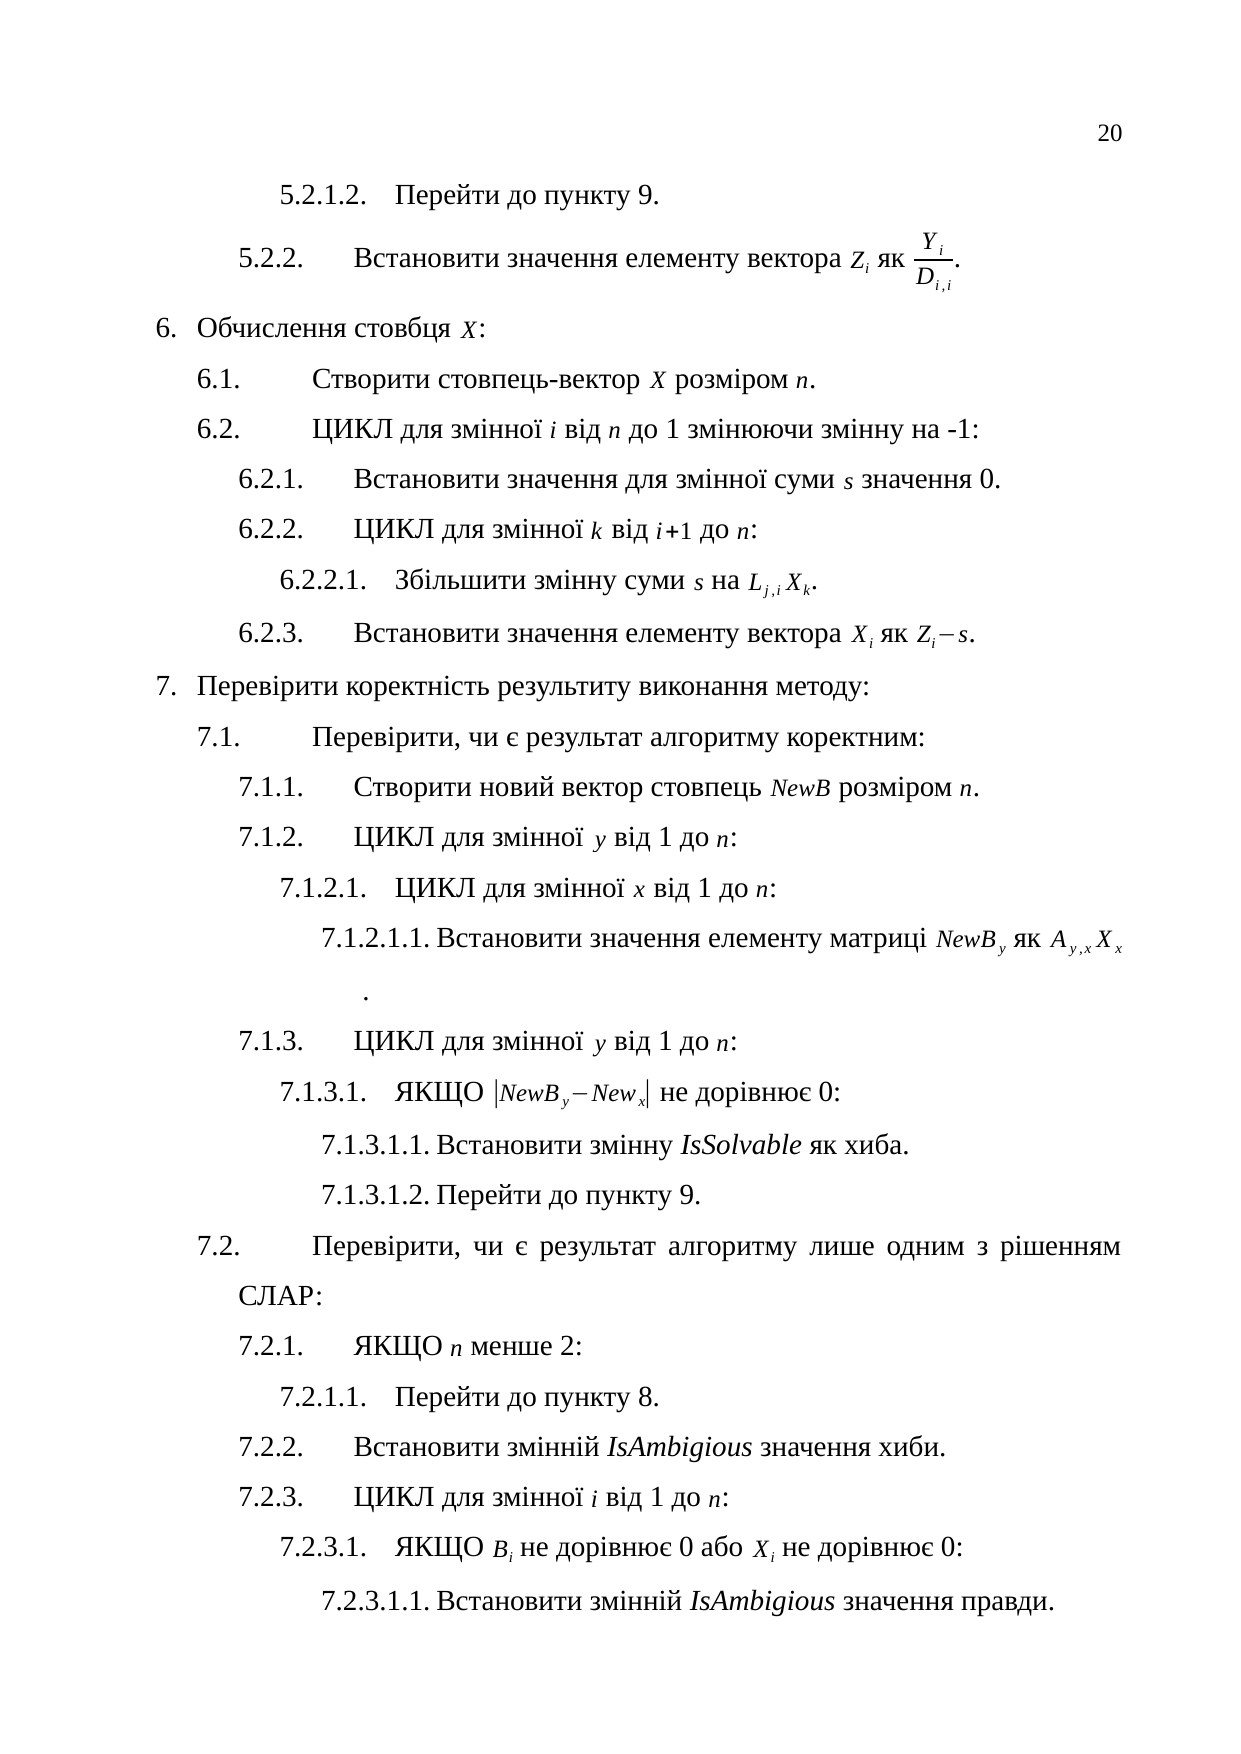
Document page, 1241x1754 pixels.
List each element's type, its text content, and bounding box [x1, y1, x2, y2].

list Встановити значення елементу вектора як . [238, 227, 1122, 294]
list Перевірити, чи є результат алгоритму лише одним з рішенням СЛАР: [197, 1228, 1122, 1312]
list ЦИКЛ для змінної від 1 до : [238, 1479, 1122, 1513]
list Перейти до пункту 8. [279, 1379, 1122, 1412]
list Створити стовпець-вектор розміром . [197, 361, 1122, 394]
list ЦИКЛ для змінної від 1 до : [279, 870, 1122, 903]
list ЦИКЛ для змінної від до : [238, 512, 1122, 545]
list Встановити значення елементу матриці як . [321, 920, 1122, 1007]
list Створити новий вектор стовпець розміром . [238, 769, 1122, 803]
list Перевірити, чи є результат алгоритму коректним: [197, 719, 1122, 752]
list ЦИКЛ для змінної від до 1 змінюючи змінну на -1: [197, 411, 1122, 444]
list Перейти до пункту 9. [279, 177, 1122, 210]
list Встановити значення для змінної суми значення 0. [238, 461, 1122, 495]
list ЦИКЛ для змінної від 1 до : [238, 1023, 1122, 1057]
list Перейти до пункту 9. [321, 1177, 1122, 1211]
list Перевірити коректність результиту виконання методу: [155, 668, 1122, 702]
list Встановити змінній IsAmbigious значення хиби. [238, 1429, 1122, 1462]
list ЦИКЛ для змінної від 1 до : [238, 819, 1122, 853]
list Встановити змінну IsSolvable як хиба. [321, 1127, 1122, 1161]
list ЯКЩО не дорівнює 0: [279, 1074, 1122, 1110]
list Встановити змінній IsAmbigious значення правди. [321, 1583, 1122, 1616]
list Встановити значення елементу вектора як . [238, 615, 1122, 652]
list Збільшити змінну суми на . [279, 562, 1122, 598]
list ЯКЩО менше 2: [238, 1328, 1122, 1362]
list Обчислення стовбця : [155, 310, 1122, 344]
list ЯКЩО не дорівнює 0 або не дорівнює 0: [279, 1529, 1122, 1566]
